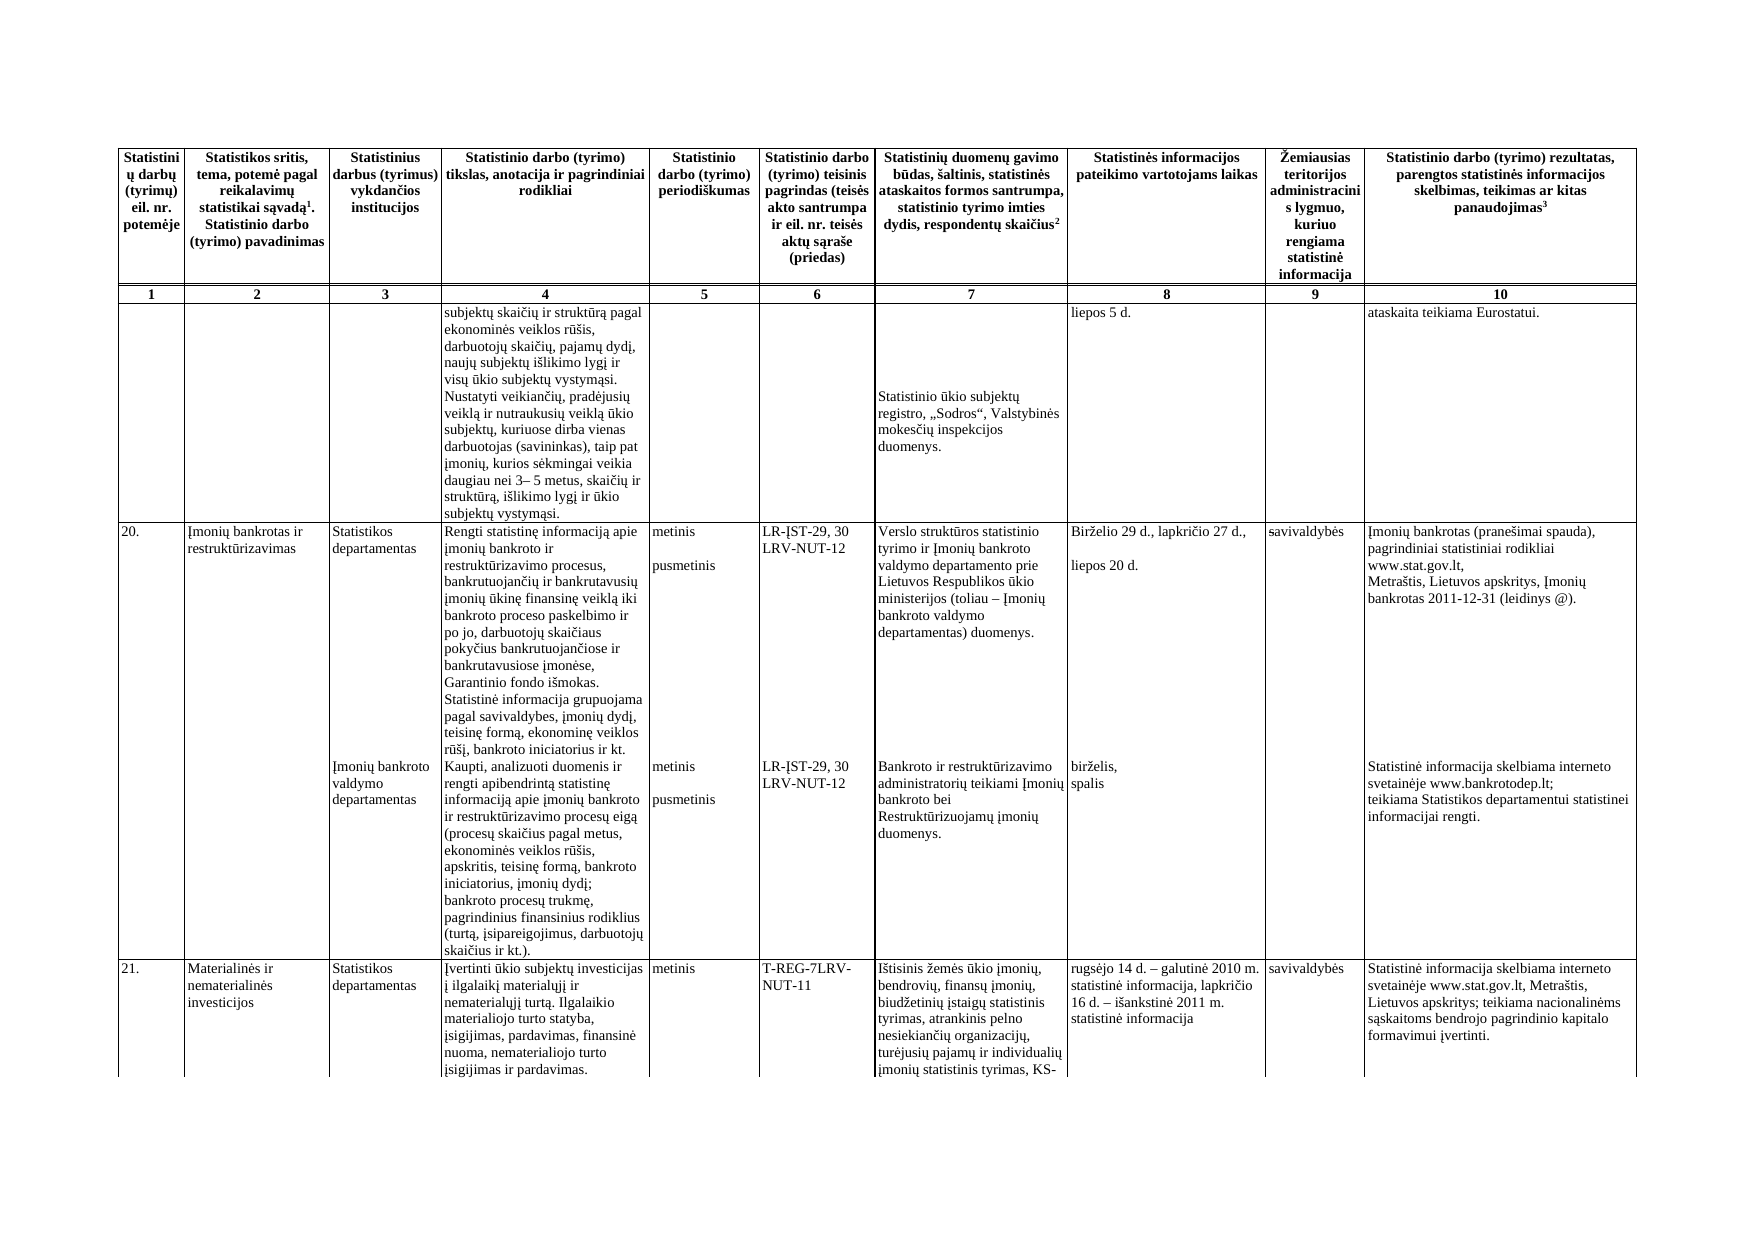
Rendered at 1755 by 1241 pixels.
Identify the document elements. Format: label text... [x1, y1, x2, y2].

table_cell [119, 304, 184, 388]
table_cell [119, 758, 184, 959]
table_cell [1068, 388, 1265, 522]
table_cell [185, 388, 329, 522]
table_cell 6 [760, 286, 874, 303]
table_cell Verslo struktūros statistinio tyrimo ir Įmonių bankroto valdymo departamento prie Lietuvos Respublikos ūkio ministerijos (toliau – Įmonių bankroto valdymo departamentas) duomenys. [876, 523, 1067, 758]
table_cell 2 [185, 286, 329, 303]
table_header Statistinių duomenų gavimo būdas, šaltinis, statistinės ataskaitos formos santrumpa, statistinio tyrimo imties dydis, respondentų skaičius2 [876, 149, 1067, 283]
table_header Statistinio darbo (tyrimo) periodiškumas [650, 149, 759, 283]
table_cell Statistinio ūkio subjektų registro, „Sodros“, Valstybinės mokesčių inspekcijos duomenys. [876, 388, 1067, 522]
table_header Statistinius darbus (tyrimus) vykdančios institucijos [330, 149, 441, 283]
table_cell Statistikos departamentas [330, 960, 441, 1077]
table_cell [1365, 388, 1636, 522]
table_cell [185, 304, 329, 388]
table_cell subjektų skaičių ir struktūrą pagal ekonominės veiklos rūšis, darbuotojų skaičių, pajamų dydį, naujų subjektų išlikimo lygį ir visų ūkio subjektų vystymąsi. [442, 304, 649, 388]
table_cell [760, 304, 874, 388]
table_cell 21. [119, 960, 184, 1077]
table_cell Įmonių bankroto valdymo departamentas [330, 758, 441, 959]
table_cell [330, 304, 441, 388]
table_cell [650, 388, 759, 522]
table_cell [876, 304, 1067, 388]
table_cell 3 [330, 286, 441, 303]
table_cell 5 [650, 286, 759, 303]
table_cell Ištisinis žemės ūkio įmonių, bendrovių, finansų įmonių, biudžetinių įstaigų statistinis tyrimas, atrankinis pelno nesiekiančių organizacijų, turėjusių pajamų ir individualių įmonių statistinis tyrimas, KS- [876, 960, 1067, 1077]
table_cell savivaldybės [1266, 523, 1364, 758]
table_cell [760, 388, 874, 522]
table_cell 7 [876, 286, 1067, 303]
table_cell Statistinė informacija skelbiama interneto svetainėje www.bankrotodep.lt; teikiama Statistikos departamentui statistinei informacijai rengti. [1365, 758, 1636, 959]
table_cell Rengti statistinę informaciją apie įmonių bankroto ir restruktūrizavimo procesus, bankrutuojančių ir bankrutavusių įmonių ūkinę finansinę veiklą iki bankroto proceso paskelbimo ir po jo, darbuotojų skaičiaus pokyčius bankrutuojančiose ir bankrutavusiose įmonėse, Garantinio fondo išmokas. Statistinė informacija grupuojama pagal savivaldybes, įmonių dydį, teisinę formą, ekonominę veiklos rūšį, bankroto iniciatorius ir kt. [442, 523, 649, 758]
table_cell Bankroto ir restruktūrizavimo administratorių teikiami Įmonių bankroto bei Restruktūrizuojamų įmonių duomenys. [876, 758, 1067, 959]
table_cell Įmonių bankrotas ir restruktūrizavimas [185, 523, 329, 758]
table_cell savivaldybės [1266, 960, 1364, 1077]
table_cell 9 [1266, 286, 1364, 303]
table_cell 4 [442, 286, 649, 303]
table_cell T-REG-7LRV-NUT-11 [760, 960, 874, 1077]
table_cell liepos 5 d. [1068, 304, 1265, 388]
table_header Statistinio darbo (tyrimo) rezultatas, parengtos statistinės informacijos skelbimas, teikimas ar kitas panaudojimas3 [1365, 149, 1636, 283]
table_cell Statistinė informacija skelbiama interneto svetainėje www.stat.gov.lt, Metraštis, Lietuvos apskritys; teikiama nacionalinėms sąskaitoms bendrojo pagrindinio kapitalo formavimui įvertinti. [1365, 960, 1636, 1077]
table_cell Įmonių bankrotas (pranešimai spauda), pagrindiniai statistiniai rodikliai www.stat.gov.lt, Metraštis, Lietuvos apskritys, Įmonių bankrotas 2011-12-31 (leidinys @). [1365, 523, 1636, 758]
table_cell metinis pusmetinis [650, 523, 759, 758]
table_cell [1266, 304, 1364, 388]
table_cell Įvertinti ūkio subjektų investicijas į ilgalaikį materialųjį ir nematerialųjį turtą. Ilgalaikio materialiojo turto statyba, įsigijimas, pardavimas, finansinė nuoma, nematerialiojo turto įsigijimas ir pardavimas. [442, 960, 649, 1077]
table_cell metinis [650, 960, 759, 1077]
table_cell rugsėjo 14 d. – galutinė 2010 m. statistinė informacija, lapkričio 16 d. – išankstinė 2011 m. statistinė informacija [1068, 960, 1265, 1077]
table_header Statistinio darbo (tyrimo) tikslas, anotacija ir pagrindiniai rodikliai [442, 149, 649, 283]
table_header Statistinių darbų (tyrimų) eil. nr. potemėje [119, 149, 184, 283]
table_cell [119, 388, 184, 522]
table_cell Statistikos departamentas [330, 523, 441, 758]
table_header Statistikos sritis, tema, potemė pagal reikalavimų statistikai sąvadą1. Statistinio darbo (tyrimo) pavadinimas [185, 149, 329, 283]
table_cell birželis, spalis [1068, 758, 1265, 959]
table_header Statistinės informacijos pateikimo vartotojams laikas [1068, 149, 1265, 283]
table_cell Materialinės ir nematerialinės investicijos [185, 960, 329, 1077]
table_cell Nustatyti veikiančių, pradėjusių veiklą ir nutraukusių veiklą ūkio subjektų, kuriuose dirba vienas darbuotojas (savininkas), taip pat įmonių, kurios sėkmingai veikia daugiau nei 3– 5 metus, skaičių ir struktūrą, išlikimo lygį ir ūkio subjektų vystymąsi. [442, 388, 649, 522]
table_cell 1 [119, 286, 184, 303]
table_cell Birželio 29 d., lapkričio 27 d., liepos 20 d. [1068, 523, 1265, 758]
table_header Žemiausias teritorijos administracinis lygmuo, kuriuo rengiama statistinė informacija [1266, 149, 1364, 283]
table_cell ataskaita teikiama Eurostatui. [1365, 304, 1636, 388]
table_cell 10 [1365, 286, 1636, 303]
table_cell [330, 388, 441, 522]
table_cell [650, 304, 759, 388]
table_cell [1266, 758, 1364, 959]
table_cell LR-ĮST-29, 30 LRV-NUT-12 [760, 758, 874, 959]
table_header Statistinio darbo (tyrimo) teisinis pagrindas (teisės akto santrumpa ir eil. nr. teisės aktų sąraše (priedas) [760, 149, 874, 283]
table_cell metinis pusmetinis [650, 758, 759, 959]
table_cell 8 [1068, 286, 1265, 303]
table_cell Kaupti, analizuoti duomenis ir rengti apibendrintą statistinę informaciją apie įmonių bankroto ir restruktūrizavimo procesų eigą (procesų skaičius pagal metus, ekonominės veiklos rūšis, apskritis, teisinę formą, bankroto iniciatorius, įmonių dydį; bankroto procesų trukmę, pagrindinius finansinius rodiklius (turtą, įsipareigojimus, darbuotojų skaičius ir kt.). [442, 758, 649, 959]
table_cell LR-ĮST-29, 30 LRV-NUT-12 [760, 523, 874, 758]
table_cell [1266, 388, 1364, 522]
table_cell 20. [119, 523, 184, 758]
table_cell [185, 758, 329, 959]
